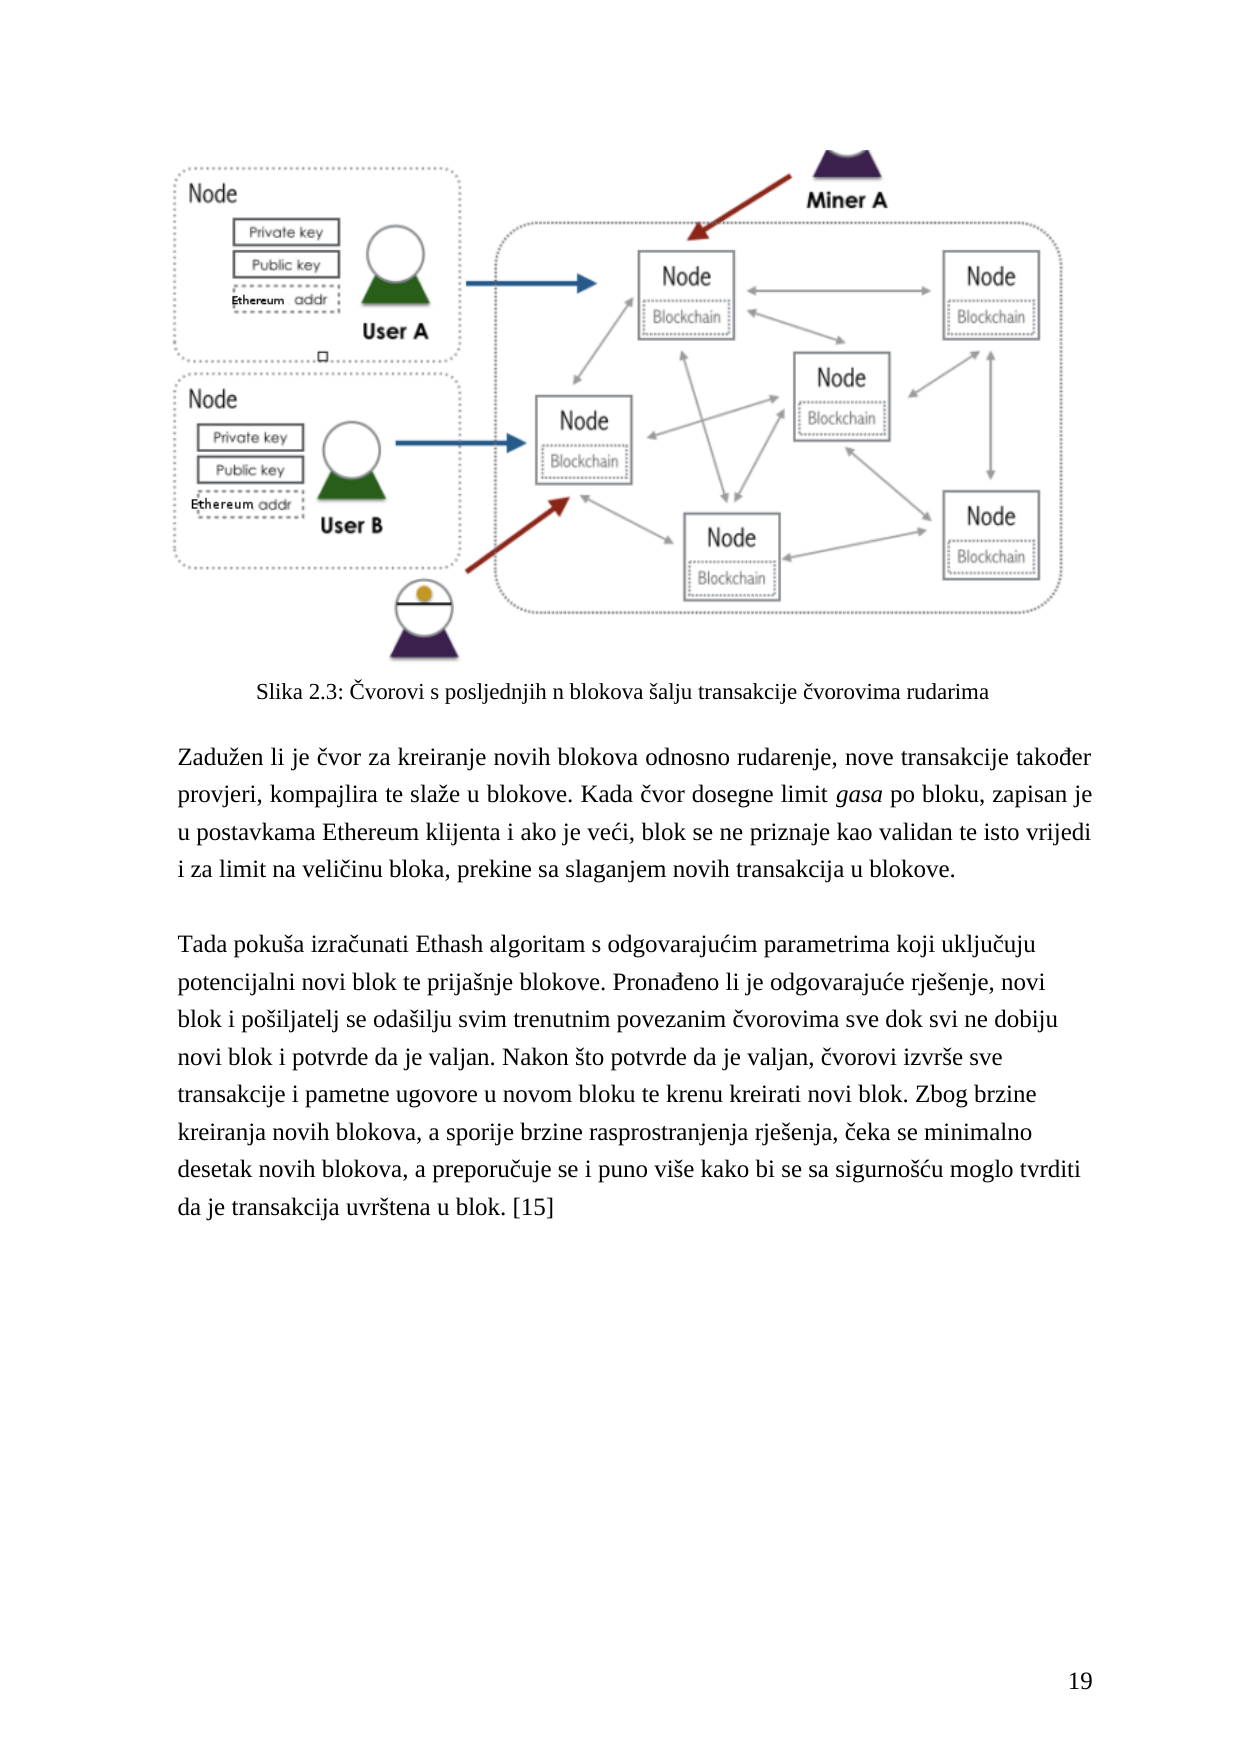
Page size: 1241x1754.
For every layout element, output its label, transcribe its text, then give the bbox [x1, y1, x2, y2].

picture [165, 150, 1081, 666]
text Zadužen li je čvor za kreiranje novih blokova odnosno rudarenje, nove transakcije također provjeri, kompajlira te slaže u blokove. Kada čvor dosegne limit gasa po bloku, zapisan je u postavkama Ethereum klijenta i ako je veći, blok se ne priznaje kao validan te isto vrijedi i za limit na veličinu bloka, prekine sa slaganjem novih transakcija u blokove. [165, 138, 1092, 883]
text Slika 2.3: Čvorovi s posljednjih n blokova šalju transakcije čvorovima rudarima [165, 666, 1080, 704]
text Tada pokuša izračunati Ethash algoritam s odgovarajućim parametrima koji uključuju potencijalni novi blok te prijašnje blokove. Pronađeno li je odgovarajuće rješenje, novi blok i pošiljatelj se odašilju svim trenutnim povezanim čvorovima sve dok svi ne dobiju novi blok i potvrde da je valjan. Nakon što potvrde da je valjan, čvorovi izvrše sve transakcije i pametne ugovore u novom bloku te krenu kreirati novi blok. Zbog brzine kreiranja novih blokova, a sporije brzine rasprostranjenja rješenja, čeka se minimalno desetak novih blokova, a preporučuje se i puno više kako bi se sa sigurnošću moglo tvrditi da je transakcija uvrštena u blok. [15] [177, 921, 1092, 1221]
